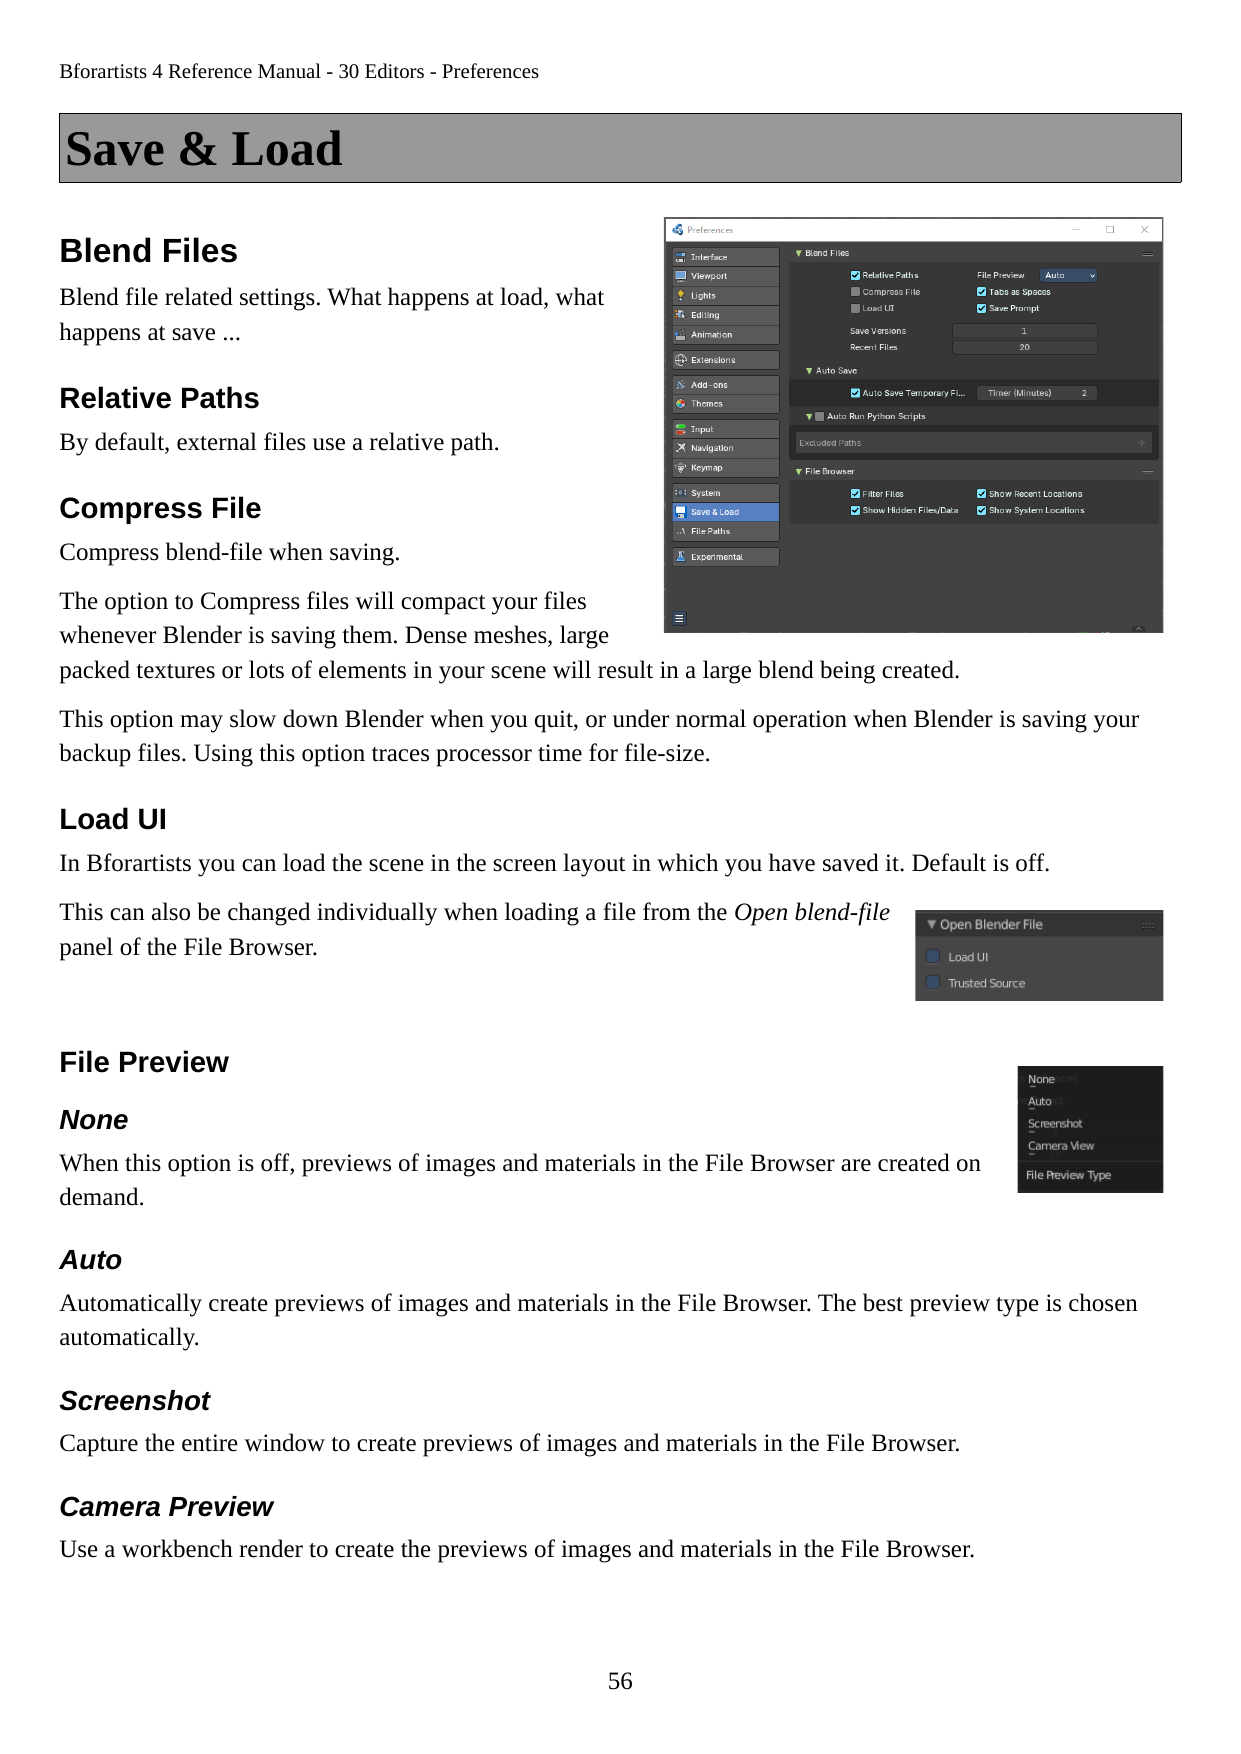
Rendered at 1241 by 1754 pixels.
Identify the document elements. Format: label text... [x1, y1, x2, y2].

text This can also be changed individually when loading a file from the Open blend-file panel of the File Browser. [59, 897, 1181, 961]
text This option may slow down Blender when you quit, or under normal operation when Blender is saving your backup files. Using this option traces processor time for file-size. [59, 704, 1181, 767]
text By default, external files use a relative path. [59, 427, 663, 456]
subtitle [1164, 491, 1181, 524]
subtitle File Preview [59, 1044, 1181, 1078]
subtitle [1164, 1103, 1181, 1135]
text Capture the entire window to create previews of images and materials in the File Browser. [59, 1428, 1181, 1457]
subtitle [1164, 231, 1181, 270]
text The option to Compress files will compact your files whenever Blender is saving them. Dense meshes, large packed textures or lots of elements in your scene will result in a large blend being created. [59, 586, 1181, 683]
subtitle Screenshot [59, 1384, 1181, 1416]
text Compress blend-file when saving. [59, 537, 663, 566]
subtitle Compress File [59, 491, 663, 524]
text In Bforartists you can load the scene in the screen layout in which you have saved it. Default is off. [59, 848, 1181, 877]
text Automatically create previews of images and materials in the File Browser. The best preview type is chosen automatically. [59, 1288, 1181, 1351]
text Blend file related settings. What happens at load, what happens at save ... [59, 282, 663, 346]
subtitle Auto [59, 1244, 1181, 1276]
subtitle Relative Paths [59, 381, 663, 414]
picture [1017, 1066, 1164, 1193]
picture [915, 910, 1164, 1001]
subtitle Load UI [59, 802, 1181, 836]
picture [663, 217, 1164, 633]
text When this option is off, previews of images and materials in the File Browser are created on demand. [59, 1148, 1181, 1211]
text Use a workbench render to create the previews of images and materials in the File Browser. [59, 1534, 1181, 1563]
subtitle None [59, 1103, 1017, 1135]
subtitle Camera Preview [59, 1490, 1181, 1522]
subtitle Blend Files [59, 231, 663, 270]
subtitle [1164, 381, 1181, 414]
table_header Save & Load [60, 114, 1181, 182]
